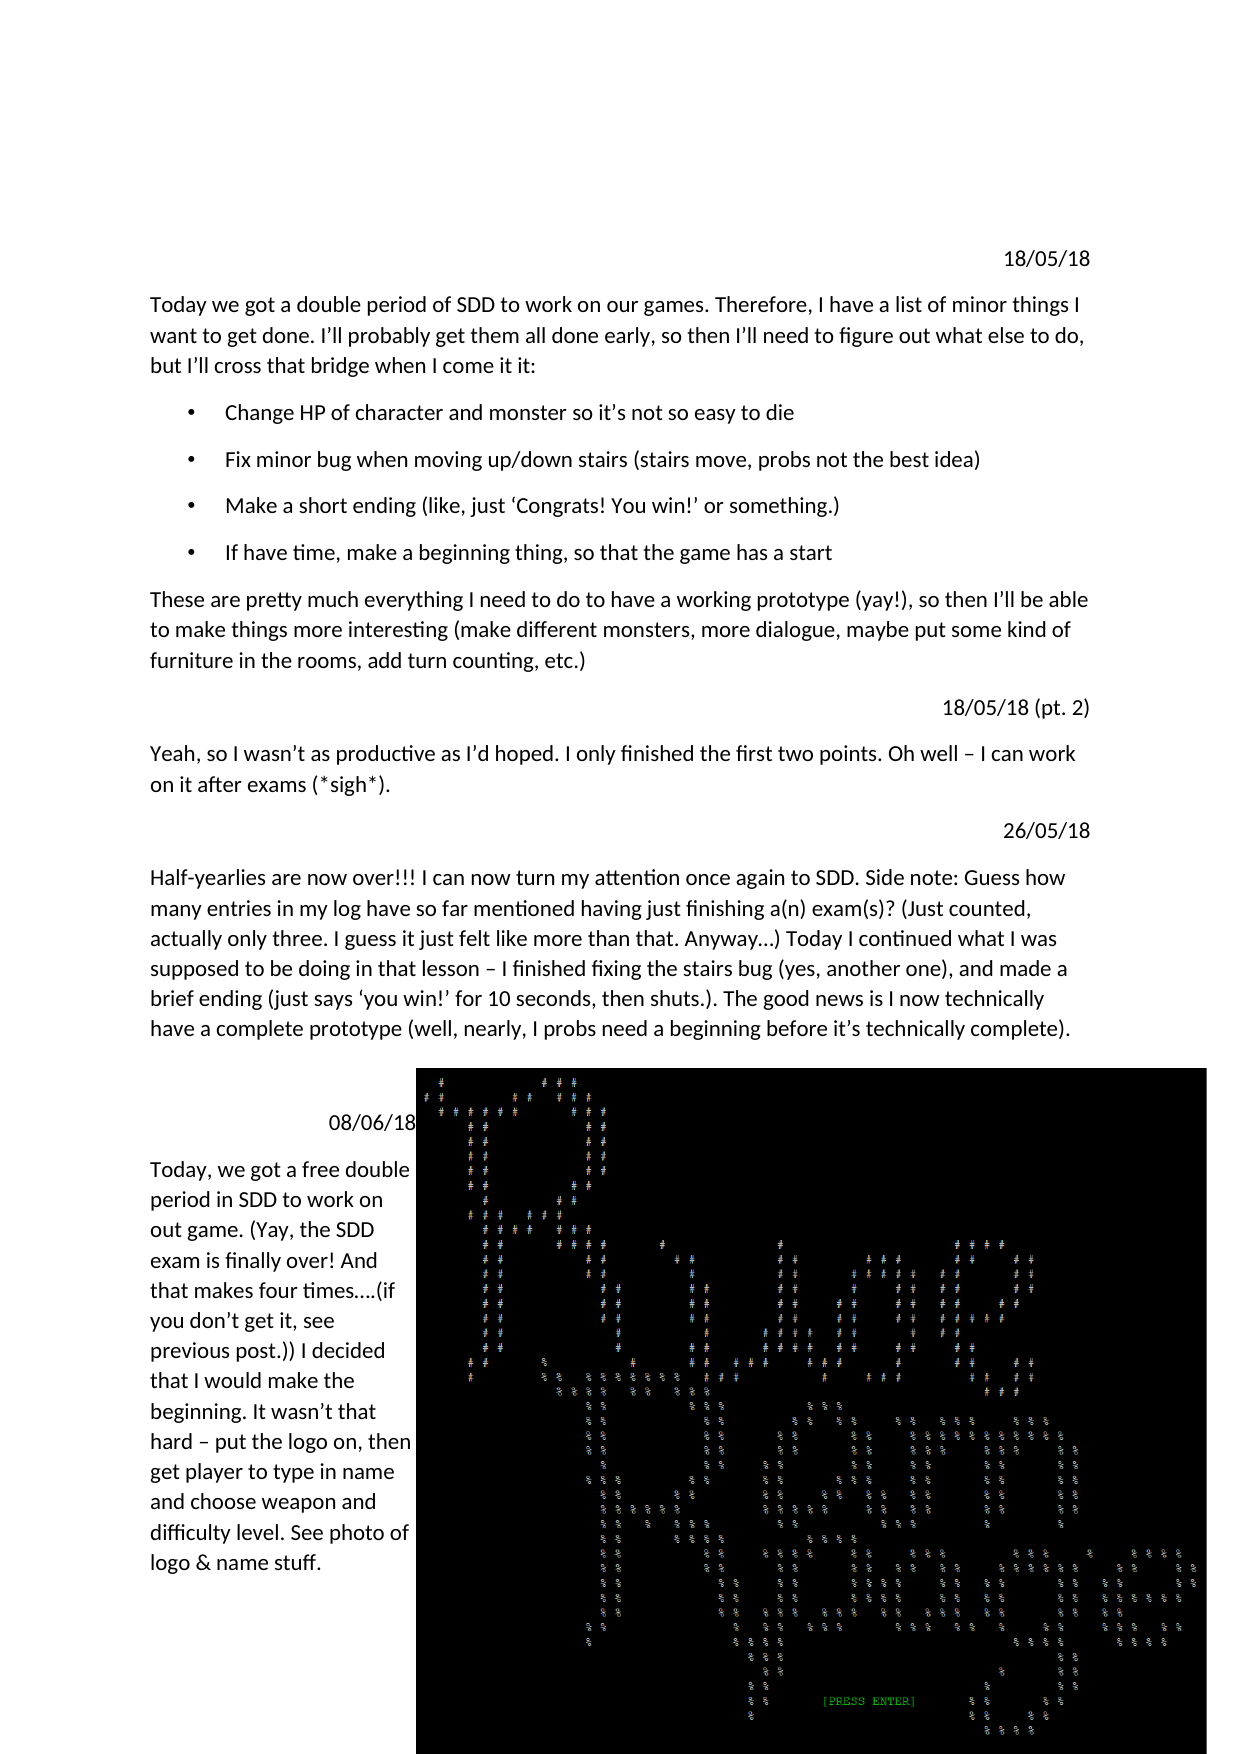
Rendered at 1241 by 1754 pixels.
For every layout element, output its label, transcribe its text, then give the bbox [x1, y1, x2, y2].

list Make a short ending (like, just ‘Congrats! You win!’ or something.) [187, 492, 1090, 520]
text These are pretty much everything I need to do to have a working prototype (yay!), so then I’ll be able to make things more interesting (make different monsters, more dialogue, maybe put some kind of furniture in the rooms, add turn counting, etc.) [150, 585, 1090, 674]
text 18/05/18 [150, 244, 1090, 272]
picture [416, 1068, 1207, 1754]
text Half-yearlies are now over!!! I can now turn my attention once again to SDD. Side note: Guess how many entries in my log have so far mentioned having just finishing a(n) exam(s)? (Just counted, actually only three. I guess it just felt like more than that. Anyway…) Today I continued what I was supposed to be doing in that lesson – I finished fixing the stairs bug (yes, another one), and made a brief ending (just says ‘you win!’ for 10 seconds, then shuts.). The good news is I now technically have a complete prototype (well, nearly, I probs need a beginning before it’s technically complete). [150, 863, 1090, 1043]
list If have time, make a beginning thing, so that the game has a start [187, 538, 1090, 567]
list Fix minor bug when moving up/down stairs (stairs move, probs not the best idea) [187, 445, 1090, 473]
text 18/05/18 (pt. 2) [150, 693, 1090, 721]
text Today we got a double period of SDD to work on our games. Therefore, I have a list of minor things I want to get done. I’ll probably get them all done early, so then I’ll need to figure out what else to do, but I’ll cross that bridge when I come it it: [150, 291, 1090, 379]
list Change HP of character and monster so it’s not so easy to die [187, 398, 1090, 426]
text Today, we got a free double period in SDD to work on out game. (Yay, the SDD exam is finally over! And that makes four times….(if you don’t get it, see previous post.)) I decided that I would make the beginning. It wasn’t that hard – put the logo on, then get player to type in name and choose weapon and difficulty level. See photo of logo & name stuff. [150, 1155, 416, 1576]
text Yeah, so I wasn’t as productive as I’d hoped. I only finished the first two points. Oh well – I can work on it after exams (*sigh*). [150, 739, 1090, 798]
text 08/06/18 [150, 1108, 416, 1136]
text 26/05/18 [150, 817, 1090, 845]
